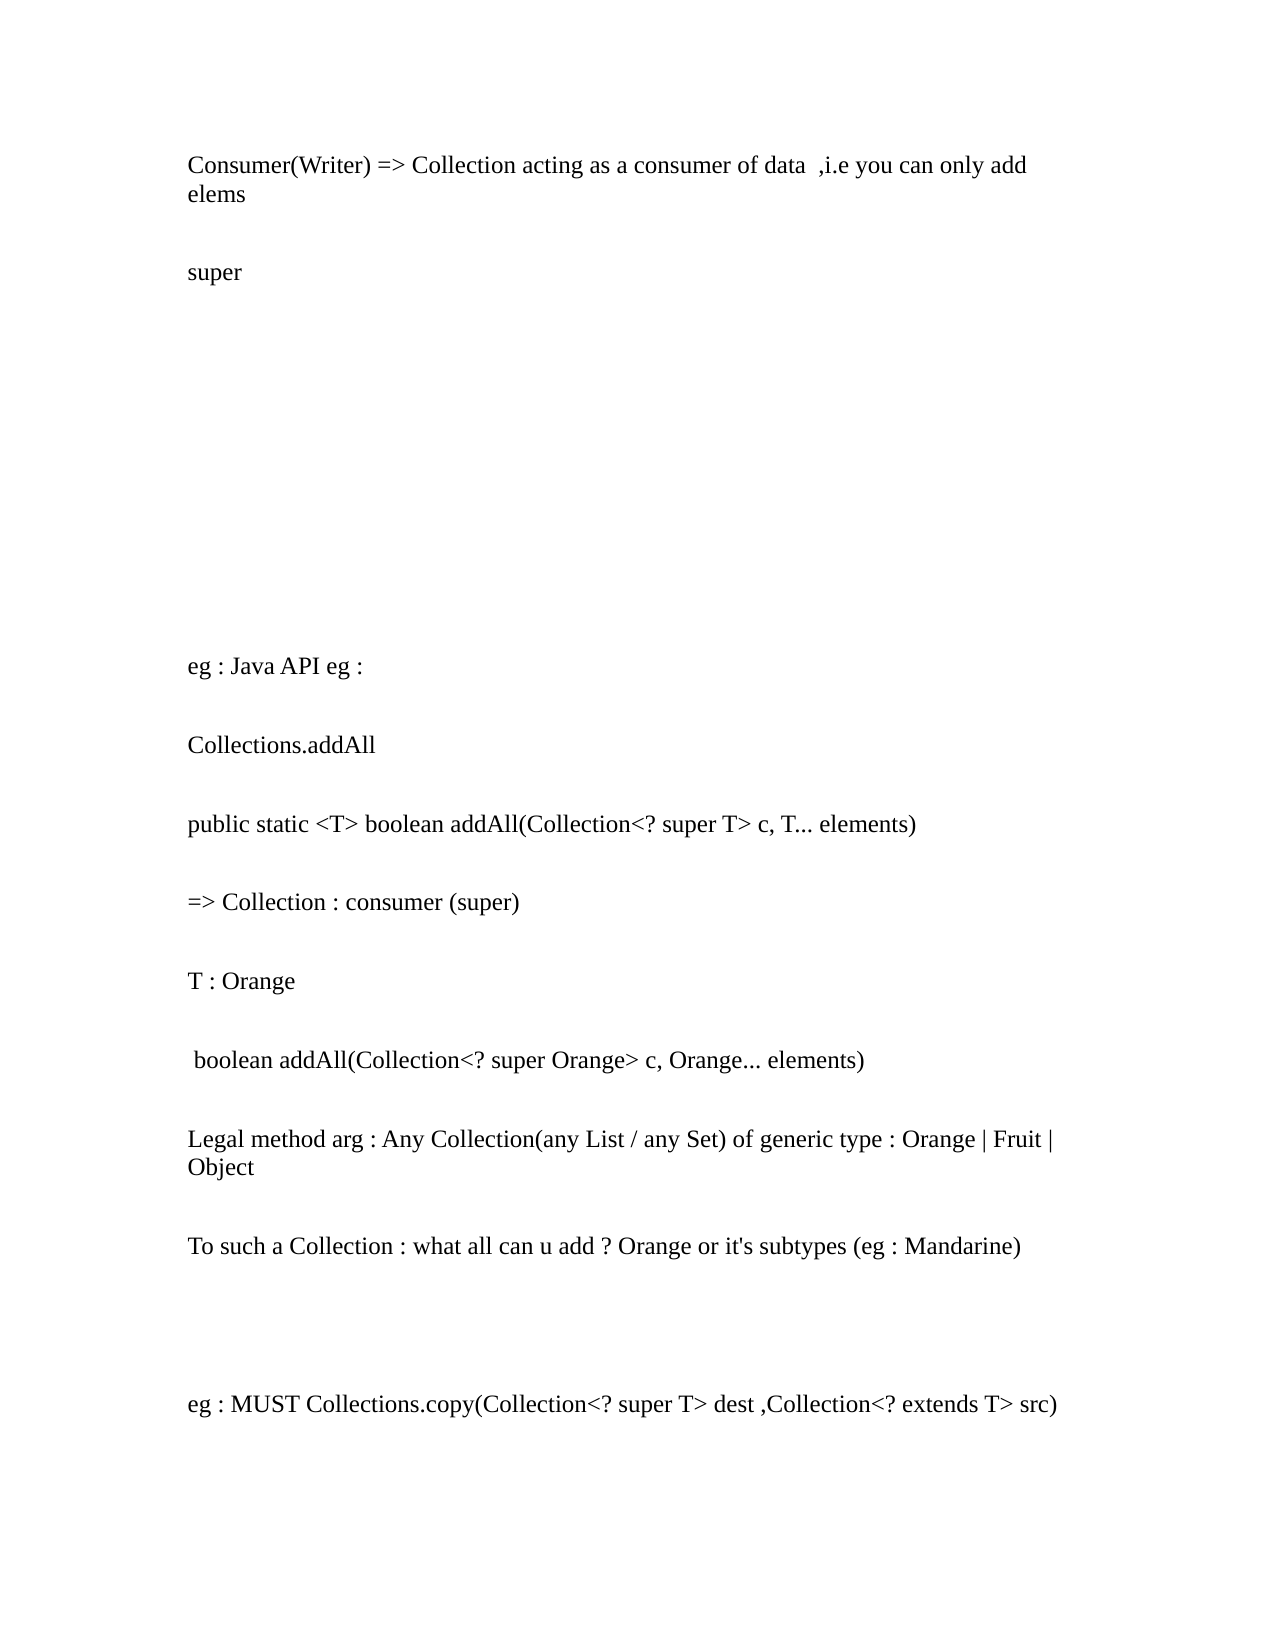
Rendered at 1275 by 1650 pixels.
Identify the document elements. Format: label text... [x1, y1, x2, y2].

text eg : MUST Collections.copy(Collection<? super T> dest ,Collection<? extends T> src) [187, 1389, 1087, 1417]
text To such a Collection : what all can u add ? Orange or it's subtypes (eg : Mandarine) [187, 1231, 1087, 1260]
text boolean addAll​(Collection<? super Orange> c, Orange... elements) [187, 1045, 1087, 1074]
text public static <T> boolean addAll​(Collection<? super T> c, T... elements) [187, 809, 1087, 837]
text T : Orange [187, 966, 1087, 995]
text Consumer(Writer) => Collection acting as a consumer of data ,i.e you can only add elems [187, 150, 1087, 207]
text Legal method arg : Any Collection(any List / any Set) of generic type : Orange | Fruit | Object [187, 1124, 1087, 1181]
text => Collection : consumer (super) [187, 887, 1087, 916]
text eg : Java API eg : [187, 651, 1087, 680]
text super [187, 257, 1087, 286]
text Collections.addAll [187, 730, 1087, 759]
